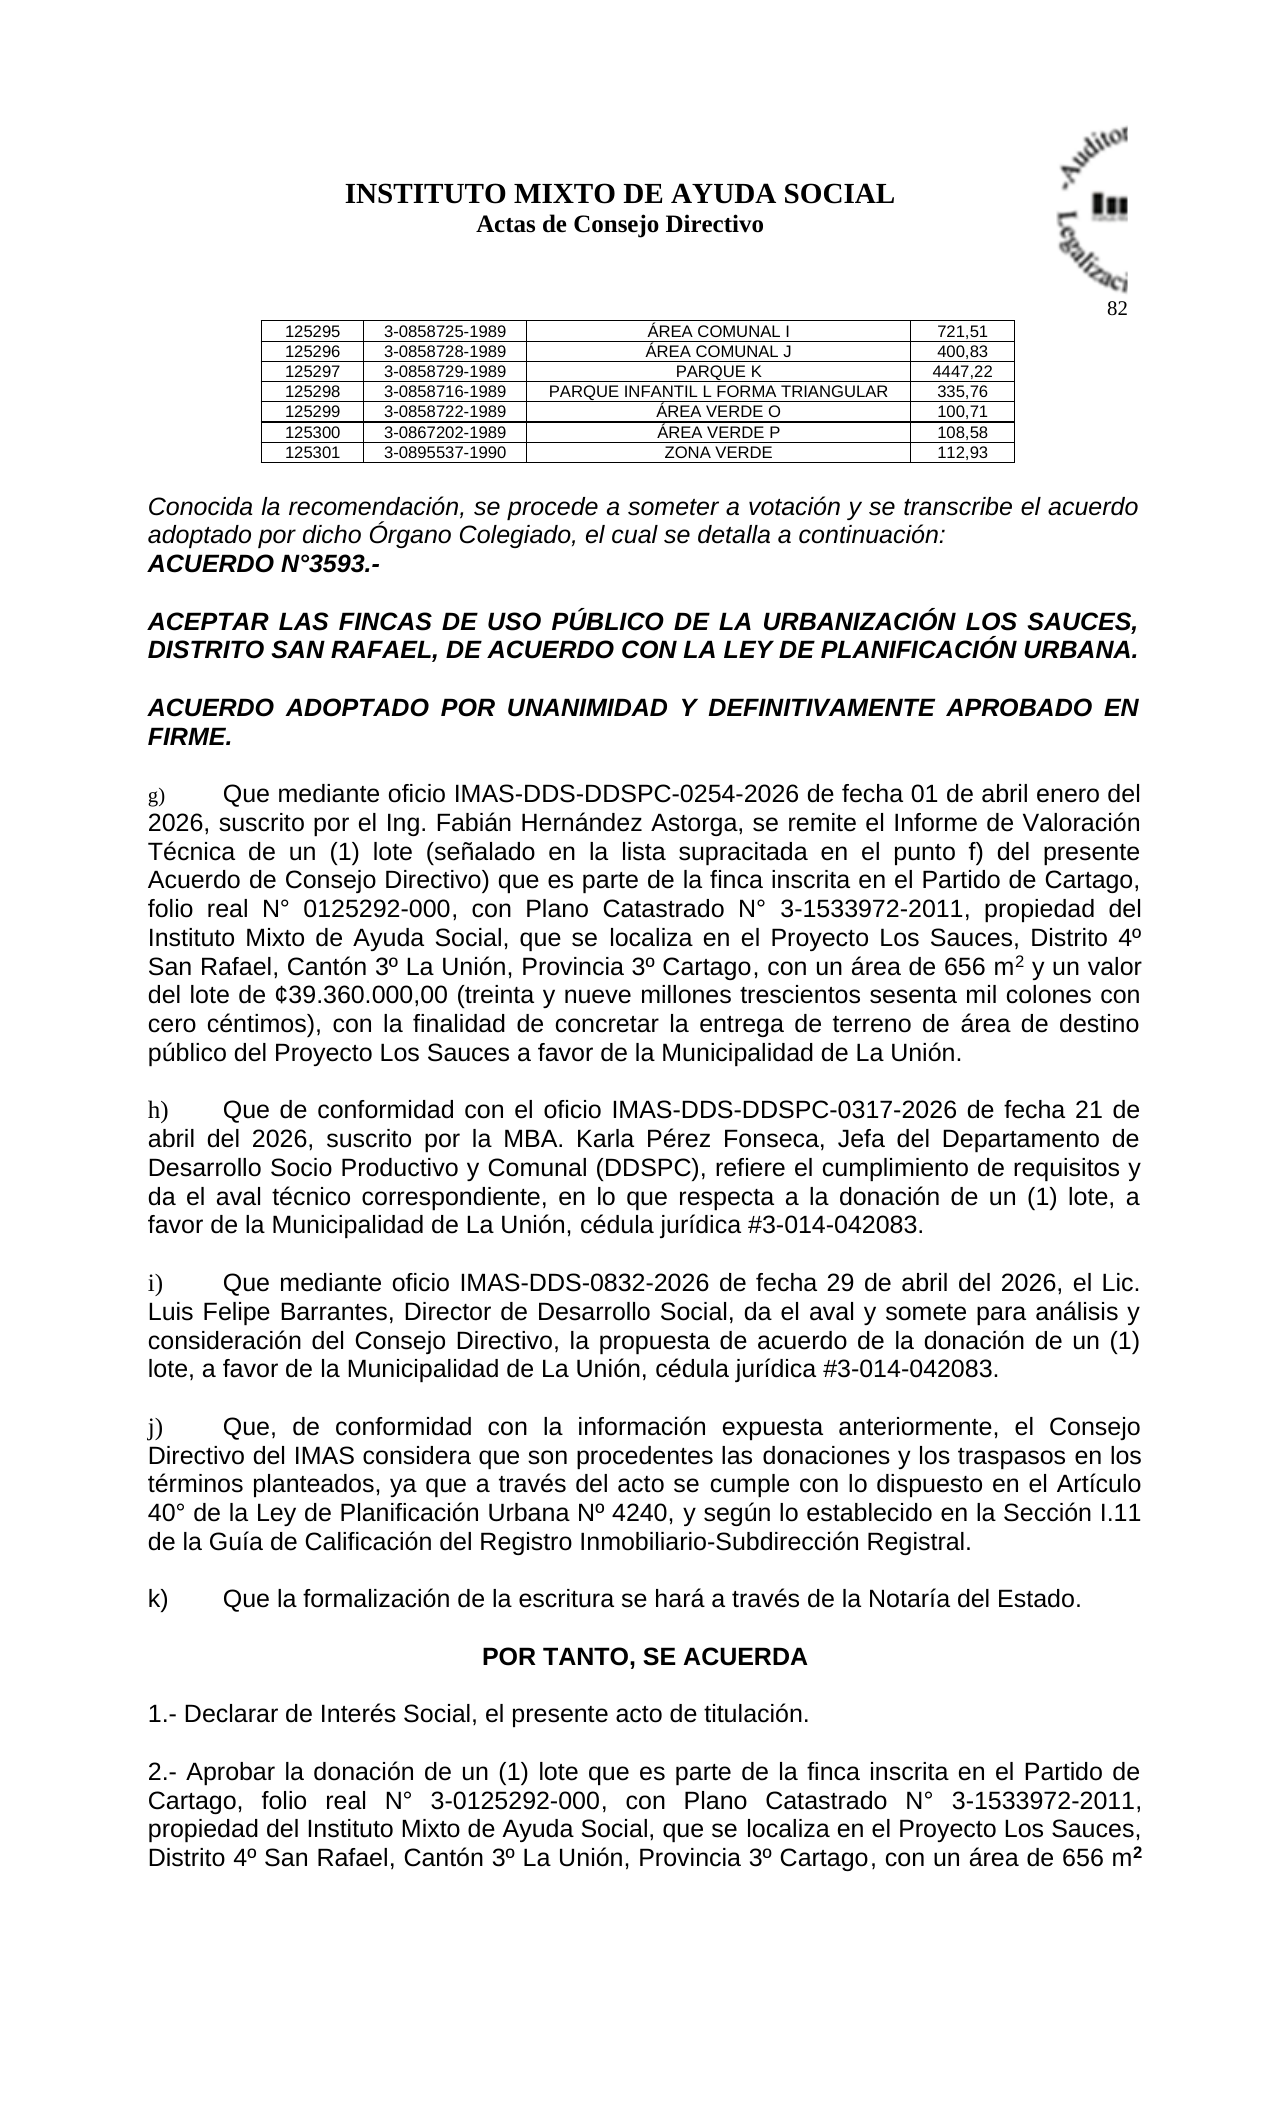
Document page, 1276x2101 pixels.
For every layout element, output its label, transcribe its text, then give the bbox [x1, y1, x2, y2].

list Que, de conformidad con la información expuesta anteriormente, el Consejo Directivo del IMAS considera que son procedentes las donaciones y los traspasos en los términos planteados, ya que a través del acto se cumple con lo dispuesto en el Artículo 40° de la Ley de Planificación Urbana Nº 4240, y según lo establecido en la Sección I.11 de la Guía de Calificación del Registro Inmobiliario-Subdirección Registral. [148, 1412, 1142, 1556]
table_cell ÁREA VERDE P [527, 423, 910, 442]
table_cell 125297 [262, 362, 363, 381]
list Que mediante oficio IMAS-DDS-0832-2026 de fecha 29 de abril del 2026, el Lic. Luis Felipe Barrantes, Director de Desarrollo Social, da el aval y somete para análisis y consideración del Consejo Directivo, la propuesta de acuerdo de la donación de un (1) lote, a favor de la Municipalidad de La Unión, cédula jurídica #3-014-042083. [148, 1268, 1142, 1383]
table_cell 125296 [262, 342, 363, 361]
table_cell 125295 [262, 321, 363, 341]
table_cell 3-0858722-1989 [364, 402, 526, 421]
table_cell 335,76 [911, 382, 1014, 401]
table_cell ZONA VERDE [527, 443, 910, 462]
table_cell 3-0858729-1989 [364, 362, 526, 381]
table_cell 112,93 [911, 443, 1014, 462]
table_cell 3-0858728-1989 [364, 342, 526, 361]
table_cell 400,83 [911, 342, 1014, 361]
table_cell 721,51 [911, 321, 1014, 341]
table_cell PARQUE INFANTIL L FORMA TRIANGULAR [527, 382, 910, 401]
table_cell ÁREA COMUNAL J [527, 342, 910, 361]
table_cell 125298 [262, 382, 363, 401]
table_cell 125299 [262, 402, 363, 421]
table_cell 100,71 [911, 402, 1014, 421]
list Que mediante oficio IMAS-DDS-DDSPC-0254-2026 de fecha 01 de abril enero del 2026, suscrito por el Ing. Fabián Hernández Astorga, se remite el Informe de Valoración Técnica de un (1) lote (señalado en la lista supracitada en el punto f) del presente Acuerdo de Consejo Directivo) que es parte de la finca inscrita en el Partido de Cartago, folio real N° 0125292-000, con Plano Catastrado N° 3-1533972-2011, propiedad del Instituto Mixto de Ayuda Social, que se localiza en el Proyecto Los Sauces, Distrito 4º San Rafael, Cantón 3º La Unión, Provincia 3º Cartago, con un área de 656 m2 y un valor del lote de ¢39.360.000,00 (treinta y nueve millones trescientos sesenta mil colones con cero céntimos), con la finalidad de concretar la entrega de terreno de área de destino público del Proyecto Los Sauces a favor de la Municipalidad de La Unión. [148, 779, 1142, 1067]
table_cell 3-0867202-1989 [364, 423, 526, 442]
table_cell 3-0895537-1990 [364, 443, 526, 462]
table_cell PARQUE K [527, 362, 910, 381]
table_cell 125300 [262, 423, 363, 442]
text 2.- Aprobar la donación de un (1) lote que es parte de la finca inscrita en el Partido de Cartago, folio real N° 3-0125292-000, con Plano Catastrado N° 3-1533972-2011, propiedad del Instituto Mixto de Ayuda Social, que se localiza en el Proyecto Los Sauces, Distrito 4º San Rafael, Cantón 3º La Unión, Provincia 3º Cartago, con un área de 656 m2 [148, 1757, 1142, 1872]
table_cell 3-0858716-1989 [364, 382, 526, 401]
table_cell 125301 [262, 443, 363, 462]
table_cell ÁREA VERDE O [527, 402, 910, 421]
list ACEPTAR LAS FINCAS DE USO PÚBLICO DE LA URBANIZACIÓN LOS SAUCES, DISTRITO SAN RAFAEL, DE ACUERDO CON LA LEY DE PLANIFICACIÓN URBANA. [148, 607, 1142, 664]
list ACUERDO N°3593.- [148, 549, 1142, 578]
table_cell 4447,22 [911, 362, 1014, 381]
list Que de conformidad con el oficio IMAS-DDS-DDSPC-0317-2026 de fecha 21 de abril del 2026, suscrito por la MBA. Karla Pérez Fonseca, Jefa del Departamento de Desarrollo Socio Productivo y Comunal (DDSPC), refiere el cumplimiento de requisitos y da el aval técnico correspondiente, en lo que respecta a la donación de un (1) lote, a favor de la Municipalidad de La Unión, cédula jurídica #3-014-042083. [148, 1095, 1142, 1239]
text 1.- Declarar de Interés Social, el presente acto de titulación. [148, 1699, 1142, 1728]
list Que la formalización de la escritura se hará a través de la Notaría del Estado. [148, 1584, 1142, 1613]
table_cell ÁREA COMUNAL I [527, 321, 910, 341]
list POR TANTO, SE ACUERDA [148, 1642, 1142, 1671]
list ACUERDO ADOPTADO POR UNANIMIDAD Y DEFINITIVAMENTE APROBADO EN FIRME. [148, 693, 1142, 750]
list Conocida la recomendación, se procede a someter a votación y se transcribe el acuerdo adoptado por dicho Órgano Colegiado, el cual se detalla a continuación: [148, 492, 1142, 549]
table_cell 108,58 [911, 423, 1014, 442]
table_cell 3-0858725-1989 [364, 321, 526, 341]
